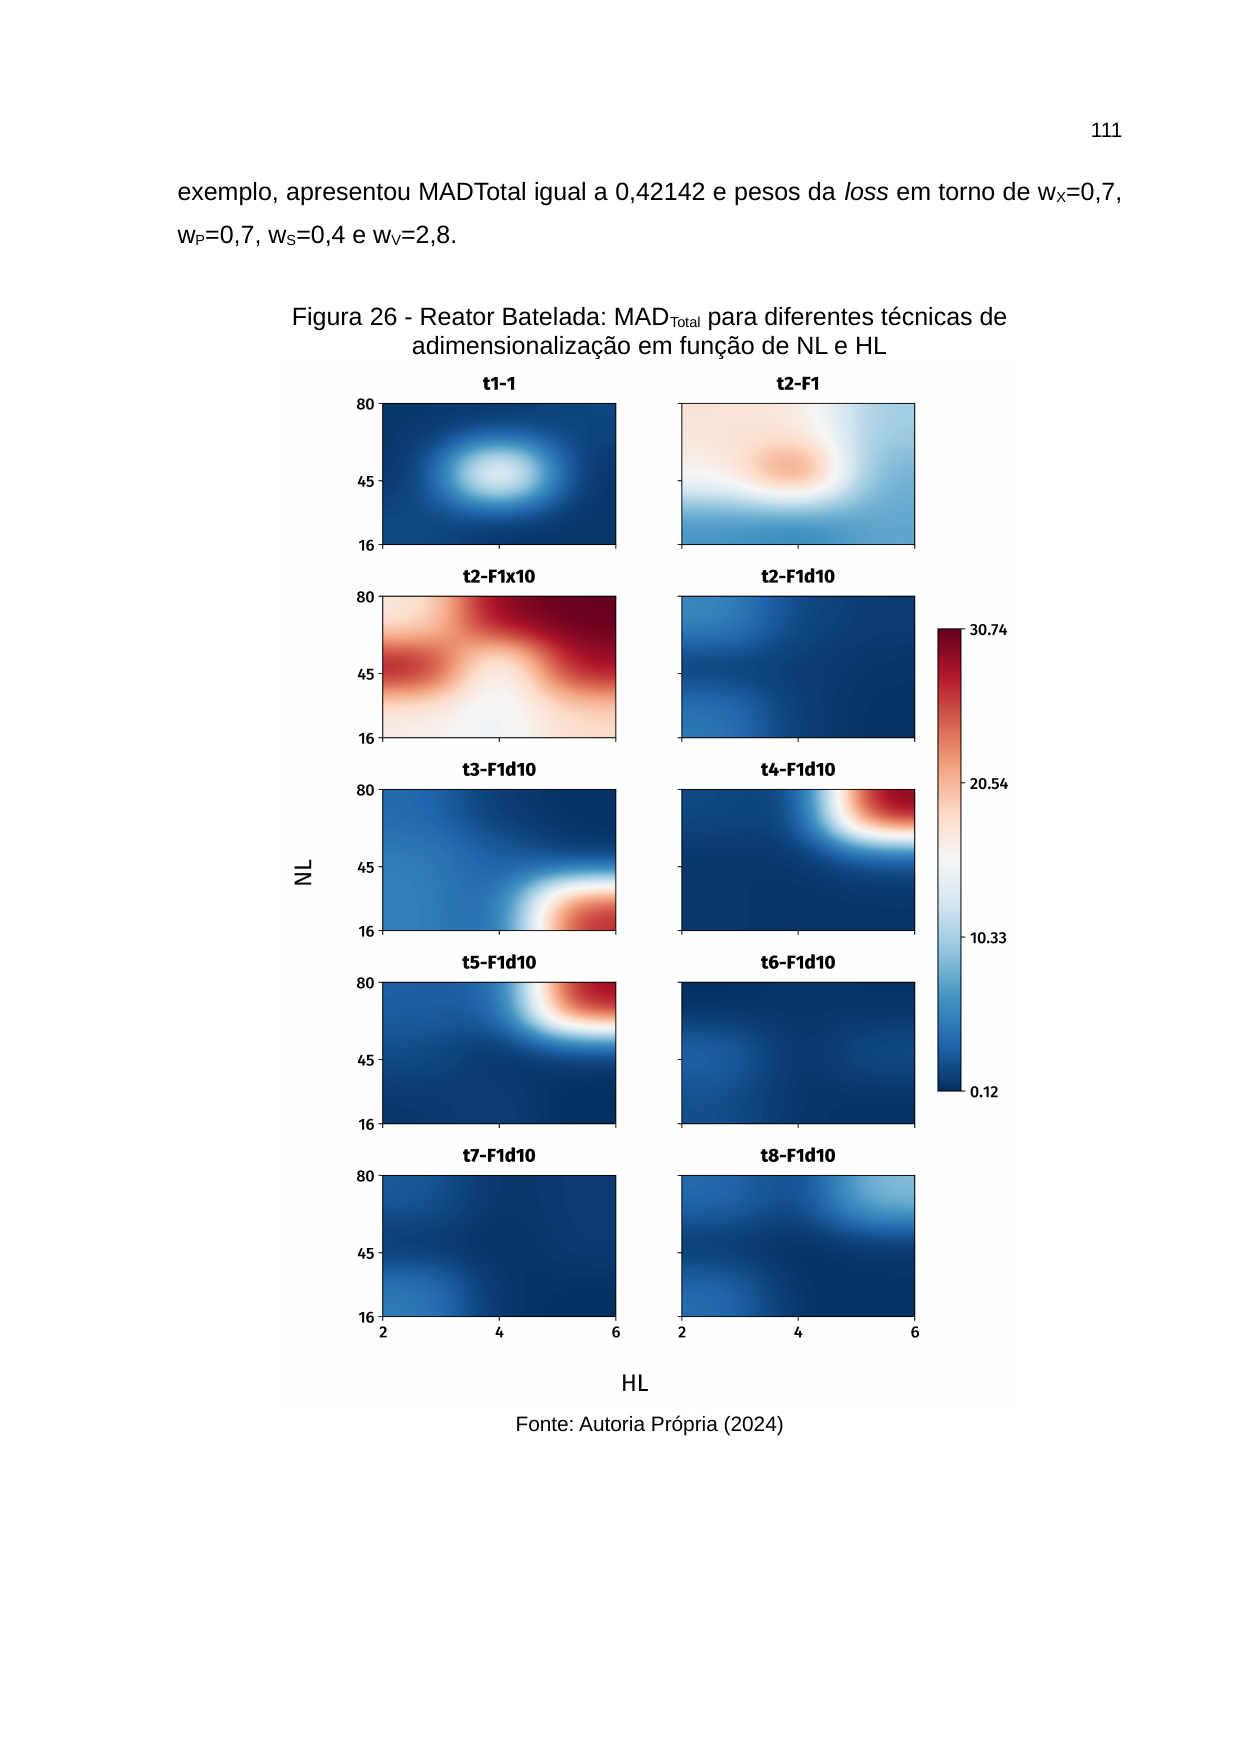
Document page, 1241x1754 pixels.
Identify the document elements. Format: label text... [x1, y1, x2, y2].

text exemplo, apresentou MADTotal igual a 0,42142 e pesos da loss em torno de wX=0,7, wP=0,7, wS=0,4 e wV=2,8. [177, 177, 1122, 249]
text Figura 26 - Reator Batelada: MADTotal para diferentes técnicas de adimensionalização em função de NL e HL [237, 302, 1062, 359]
picture [282, 359, 1017, 1405]
text Fonte: Autoria Própria (2024) [177, 306, 1122, 1436]
